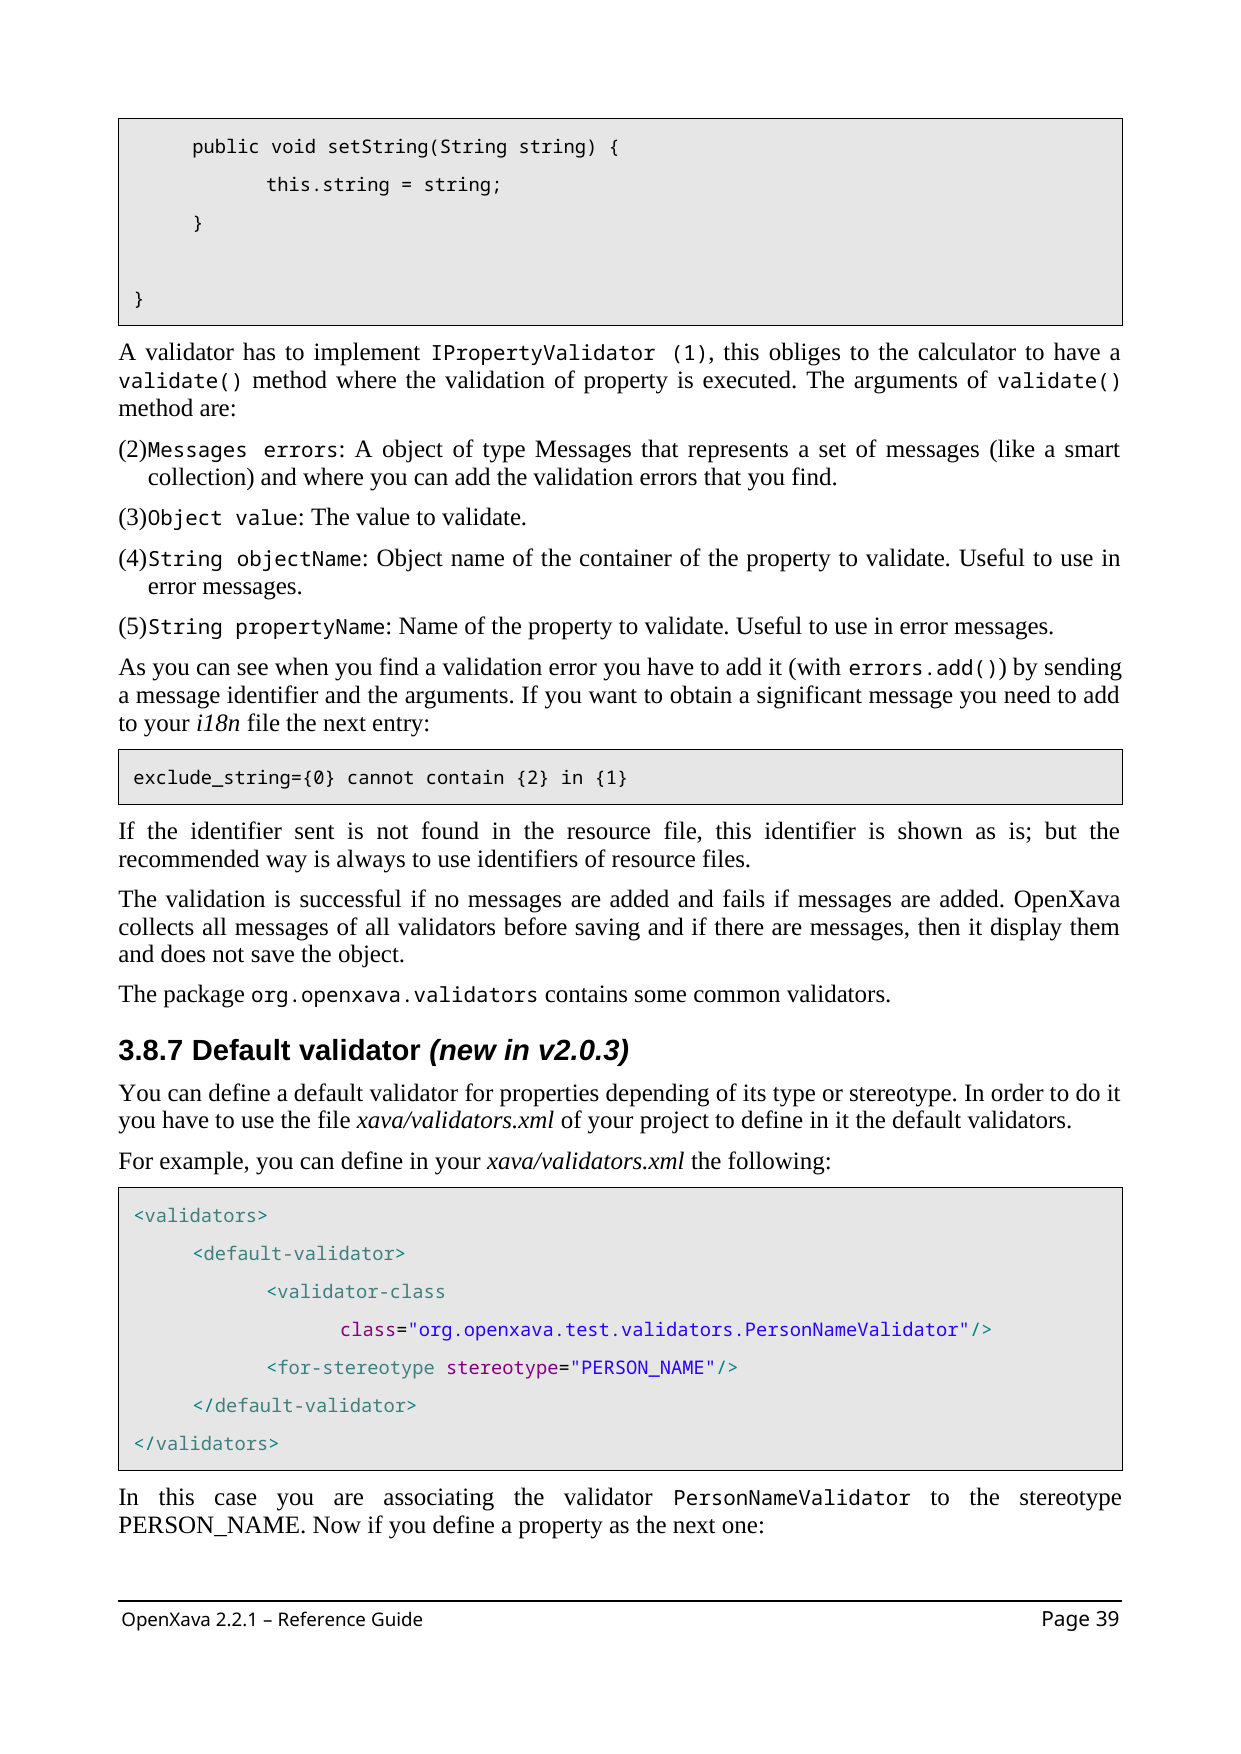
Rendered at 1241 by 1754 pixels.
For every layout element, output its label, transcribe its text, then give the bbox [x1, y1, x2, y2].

text For example, you can define in your xava/validators.xml the following: [118, 1147, 1122, 1174]
list Object value: The value to validate. [118, 503, 1122, 531]
text The package org.openxava.validators contains some common validators. [118, 981, 1122, 1009]
text </validators> [119, 1415, 1122, 1470]
text </default-validator> [119, 1377, 1122, 1415]
text class="org.openxava.test.validators.PersonNameValidator"/> [119, 1301, 1122, 1339]
text public void setString(String string) { [119, 119, 1122, 156]
list String propertyName: Name of the property to validate. Useful to use in error messages. [118, 612, 1122, 641]
text In this case you are associating the validator PersonNameValidator to the stereotype PERSON_NAME. Now if you define a property as the next one: [118, 1483, 1122, 1539]
subtitle Default validator (new in v2.0.3) [118, 1034, 1122, 1066]
text <default-validator> [119, 1225, 1122, 1263]
text this.string = string; [119, 156, 1122, 194]
text The validation is successful if no messages are added and fails if messages are added. OpenXava collects all messages of all validators before saving and if there are messages, then it display them and does not save the object. [118, 885, 1122, 968]
list Messages errors: A object of type Messages that represents a set of messages (like a smart collection) and where you can add the validation errors that you find. [118, 435, 1122, 491]
text } [119, 270, 1122, 325]
text exclude_string={0} cannot contain {2} in {1} [119, 750, 1122, 804]
text <validator-class [119, 1263, 1122, 1301]
text A validator has to implement IPropertyValidator (1), this obliges to the calculator to have a validate() method where the validation of property is executed. The arguments of validate() method are: [118, 338, 1122, 422]
text <for-stereotype stereotype="PERSON_NAME"/> [119, 1339, 1122, 1377]
text As you can see when you find a validation error you have to add it (with errors.add()) by sending a message identifier and the arguments. If you want to obtain a significant message you need to add to your i18n file the next entry: [118, 653, 1122, 737]
list String objectName: Object name of the container of the property to validate. Useful to use in error messages. [118, 544, 1122, 600]
text } [119, 194, 1122, 232]
text If the identifier sent is not found in the resource file, this identifier is shown as is; but the recommended way is always to use identifiers of resource files. [118, 817, 1122, 872]
text You can define a default validator for properties depending of its type or stereotype. In order to do it you have to use the file xava/validators.xml of your project to define in it the default validators. [118, 1079, 1122, 1134]
text <validators> [119, 1188, 1122, 1225]
